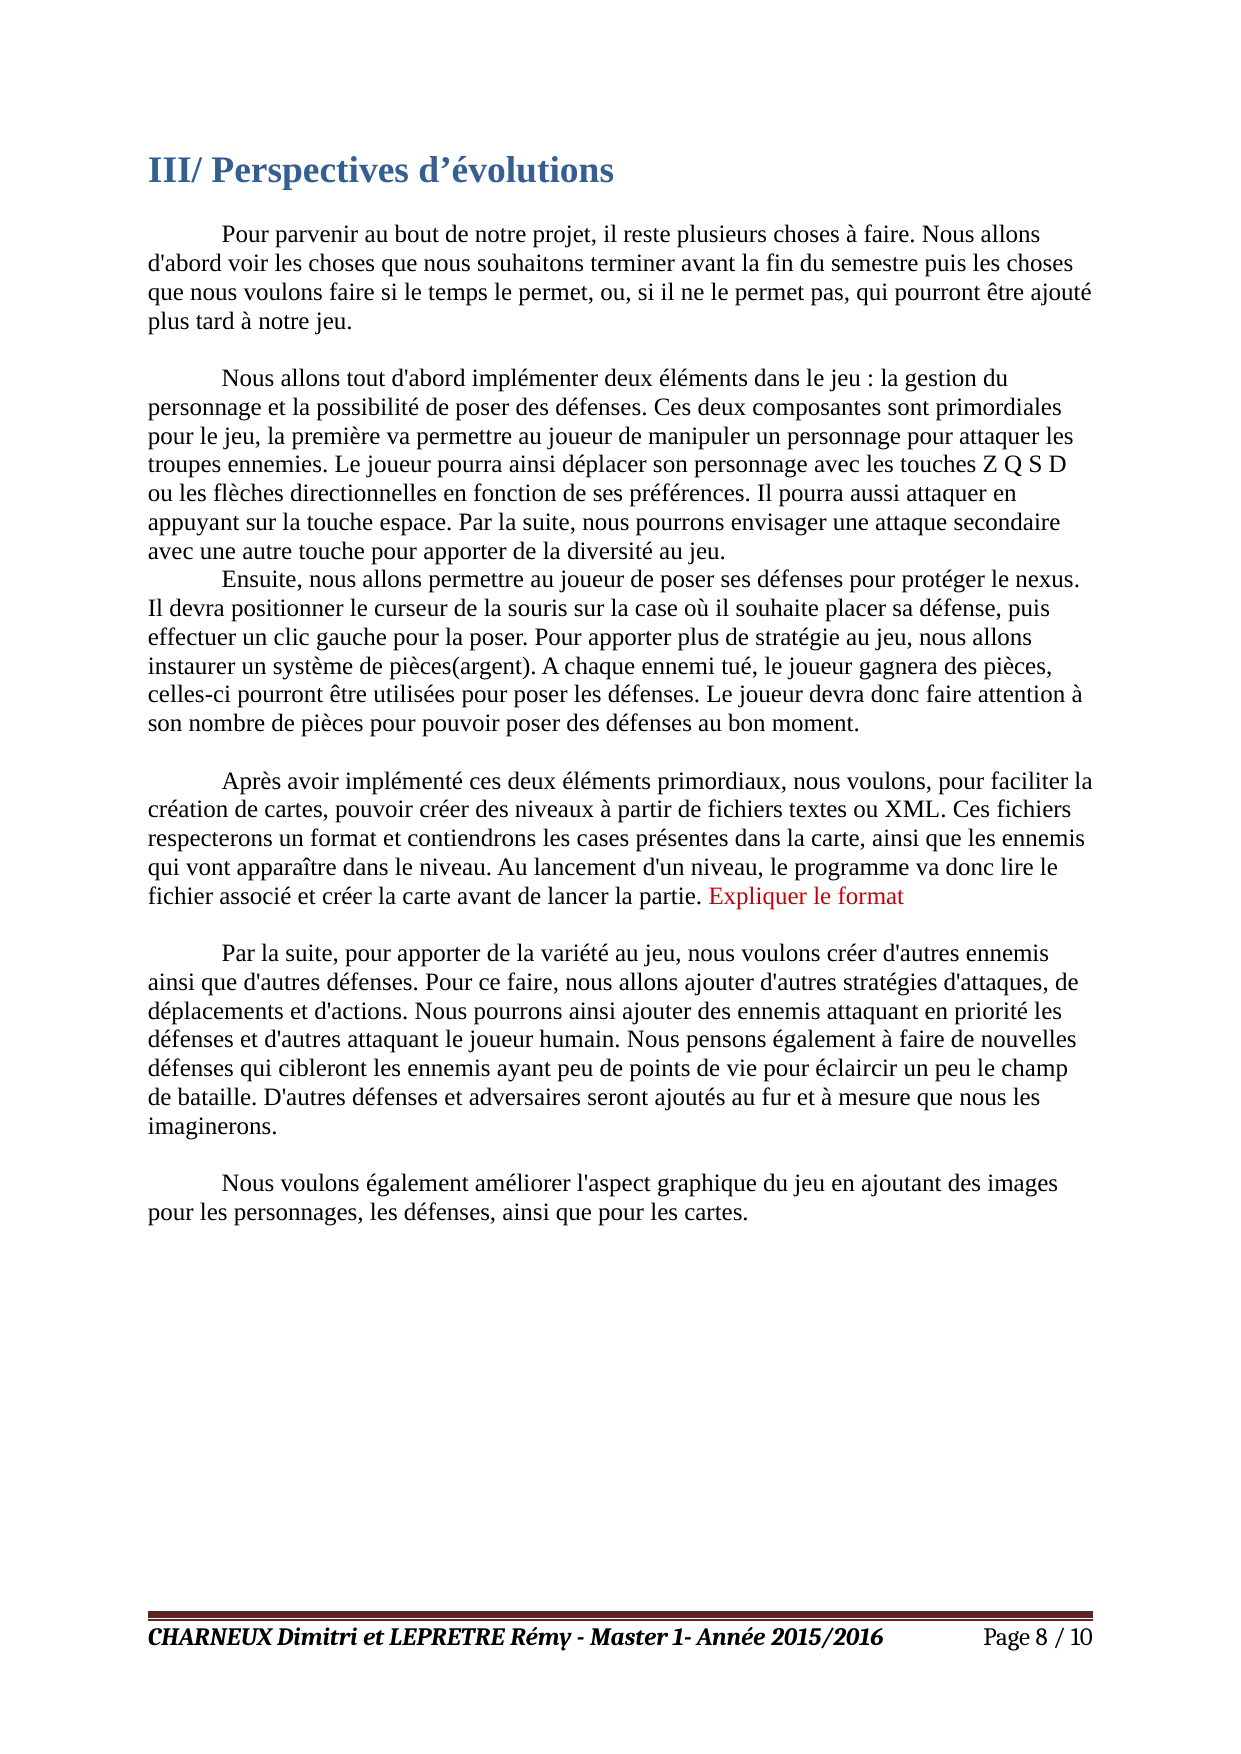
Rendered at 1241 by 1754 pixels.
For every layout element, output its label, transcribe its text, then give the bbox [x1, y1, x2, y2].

text Après avoir implémenté ces deux éléments primordiaux, nous voulons, pour faciliter la création de cartes, pouvoir créer des niveaux à partir de fichiers textes ou XML. Ces fichiers respecterons un format et contiendrons les cases présentes dans la carte, ainsi que les ennemis qui vont apparaître dans le niveau. Au lancement d'un niveau, le programme va donc lire le fichier associé et créer la carte avant de lancer la partie. Expliquer le format [148, 766, 1093, 909]
text Ensuite, nous allons permettre au joueur de poser ses défenses pour protéger le nexus. Il devra positionner le curseur de la souris sur la case où il souhaite placer sa défense, puis effectuer un clic gauche pour la poser. Pour apporter plus de stratégie au jeu, nous allons instaurer un système de pièces(argent). A chaque ennemi tué, le joueur gagnera des pièces, celles-ci pourront être utilisées pour poser les défenses. Le joueur devra donc faire attention à son nombre de pièces pour pouvoir poser des défenses au bon moment. [148, 564, 1093, 737]
subtitle III/ Perspectives d’évolutions [148, 148, 1093, 191]
text Nous allons tout d'abord implémenter deux éléments dans le jeu : la gestion du personnage et la possibilité de poser des défenses. Ces deux composantes sont primordiales pour le jeu, la première va permettre au joueur de manipuler un personnage pour attaquer les troupes ennemies. Le joueur pourra ainsi déplacer son personnage avec les touches Z Q S D ou les flèches directionnelles en fonction de ses préférences. Il pourra aussi attaquer en appuyant sur la touche espace. Par la suite, nous pourrons envisager une attaque secondaire avec une autre touche pour apporter de la diversité au jeu. [148, 363, 1093, 564]
text Par la suite, pour apporter de la variété au jeu, nous voulons créer d'autres ennemis ainsi que d'autres défenses. Pour ce faire, nous allons ajouter d'autres stratégies d'attaques, de déplacements et d'actions. Nous pourrons ainsi ajouter des ennemis attaquant en priorité les défenses et d'autres attaquant le joueur humain. Nous pensons également à faire de nouvelles défenses qui cibleront les ennemis ayant peu de points de vie pour éclaircir un peu le champ de bataille. D'autres défenses et adversaires seront ajoutés au fur et à mesure que nous les imaginerons. [148, 938, 1093, 1139]
text Pour parvenir au bout de notre projet, il reste plusieurs choses à faire. Nous allons d'abord voir les choses que nous souhaitons terminer avant la fin du semestre puis les choses que nous voulons faire si le temps le permet, ou, si il ne le permet pas, qui pourront être ajouté plus tard à notre jeu. [148, 219, 1093, 334]
text Nous voulons également améliorer l'aspect graphique du jeu en ajoutant des images pour les personnages, les défenses, ainsi que pour les cartes. [148, 1168, 1093, 1226]
